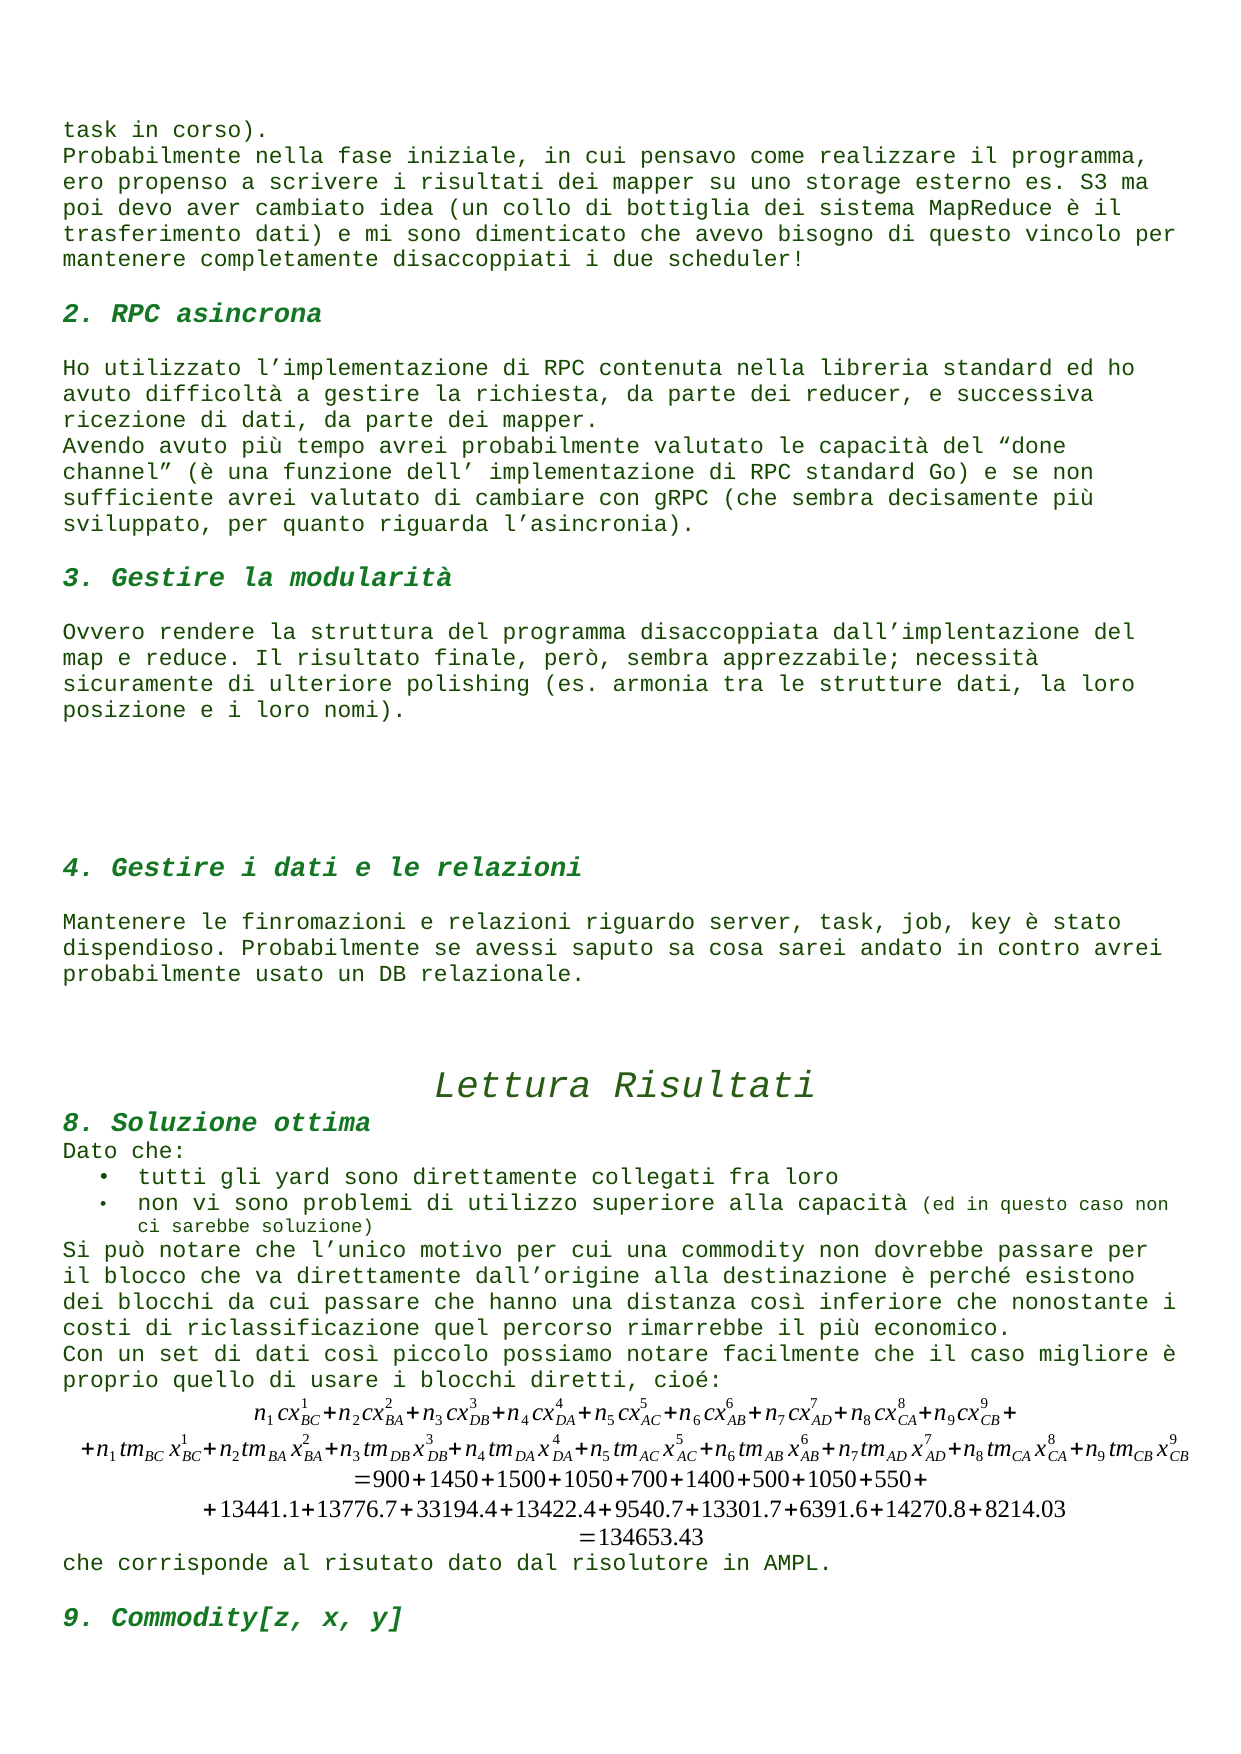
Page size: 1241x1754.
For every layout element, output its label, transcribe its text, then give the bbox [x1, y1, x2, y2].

text Ho utilizzato l’implementazione di RPC contenuta nella libreria standard ed ho avuto difficoltà a gestire la richiesta, da parte dei reducer, e successiva ricezione di dati, da parte dei mapper. [62, 356, 1187, 434]
text Avendo avuto più tempo avrei probabilmente valutato le capacità del “done channel” (è una funzione dell’ implementazione di RPC standard Go) e se non sufficiente avrei valutato di cambiare con gRPC (che sembra decisamente più sviluppato, per quanto riguarda l’asincronia). [62, 434, 1187, 538]
text Dato che: [62, 1139, 1187, 1165]
text Lettura Risultati [62, 1066, 1187, 1109]
text Ovvero rendere la struttura del programma disaccoppiata dall’implentazione del map e reduce. Il risultato finale, però, sembra apprezzabile; necessità sicuramente di ulteriore polishing (es. armonia tra le strutture dati, la loro posizione e i loro nomi). [62, 621, 1187, 724]
text 3. Gestire la modularità [62, 564, 1187, 594]
text 8. Soluzione ottima [62, 1109, 1187, 1139]
text 2. RPC asincrona [62, 274, 1187, 330]
text il blocco che va direttamente dall’origine alla destinazione è perché esistono dei blocchi da cui passare che hanno una distanza così inferiore che nonostante i costi di riclassificazione quel percorso rimarrebbe il più economico. [62, 1264, 1187, 1342]
text 9. Commodity[z, x, y] [62, 1603, 1187, 1634]
text task in corso). Probabilmente nella fase iniziale, in cui pensavo come realizzare il programma, ero propenso a scrivere i risultati dei mapper su uno storage esterno es. S3 ma poi devo aver cambiato idea (un collo di bottiglia dei sistema MapReduce è il trasferimento dati) e mi sono dimenticato che avevo bisogno di questo vincolo per mantenere completamente disaccoppiati i due scheduler! [62, 118, 1187, 274]
list tutti gli yard sono direttamente collegati fra loro [100, 1165, 1187, 1191]
text 4. Gestire i dati e le relazioni [62, 854, 1187, 885]
text Si può notare che l’unico motivo per cui una commodity non dovrebbe passare per [62, 1238, 1187, 1264]
text Con un set di dati così piccolo possiamo notare facilmente che il caso migliore è proprio quello di usare i blocchi diretti, cioé: che corrisponde al risutato dato dal risolutore in AMPL. [62, 1342, 1187, 1577]
list non vi sono problemi di utilizzo superiore alla capacità (ed in questo caso non ci sarebbe soluzione) [100, 1191, 1187, 1238]
text Mantenere le finromazioni e relazioni riguardo server, task, job, key è stato dispendioso. Probabilmente se avessi saputo sa cosa sarei andato in contro avrei probabilmente usato un DB relazionale. [62, 911, 1187, 988]
